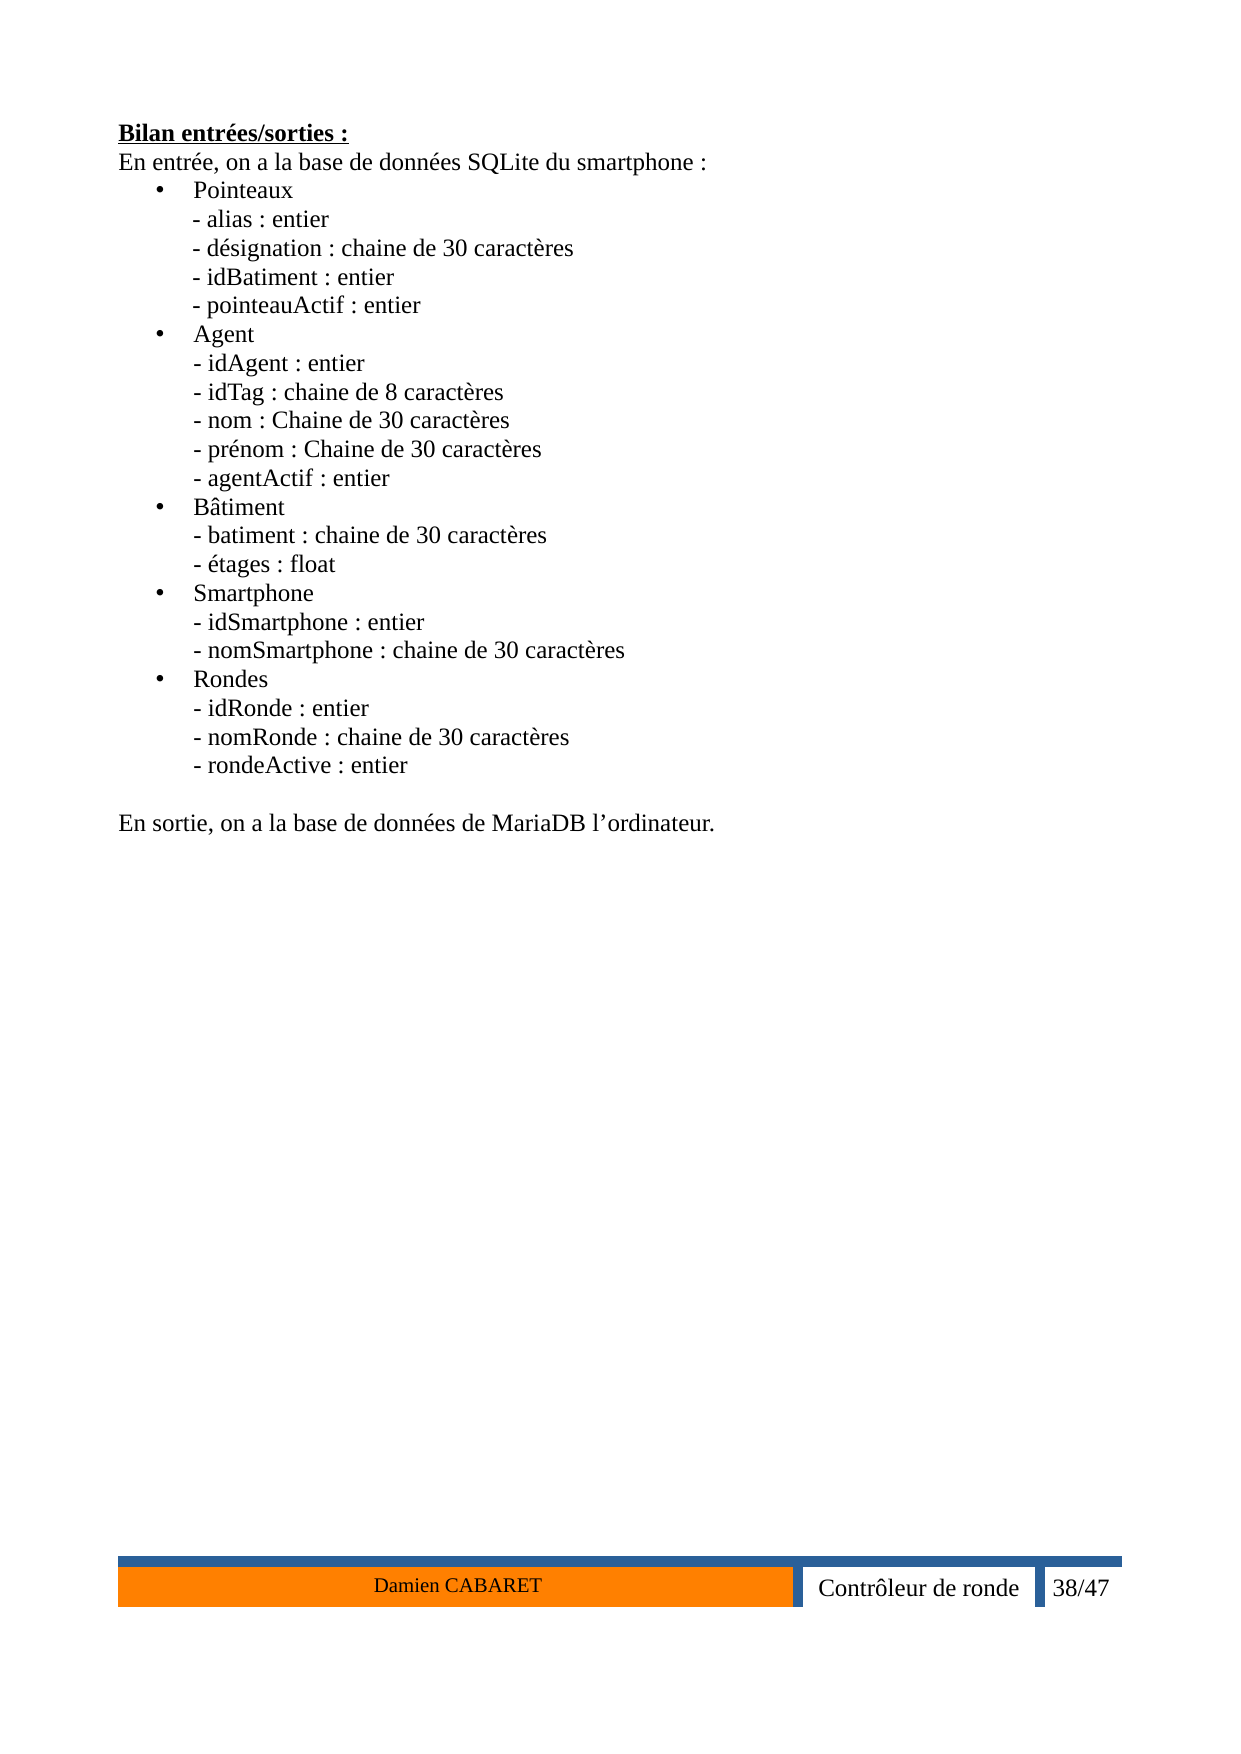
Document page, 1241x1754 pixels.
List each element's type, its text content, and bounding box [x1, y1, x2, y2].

text - alias : entier [118, 204, 1122, 233]
text Bilan entrées/sorties : [118, 118, 1122, 147]
text - idBatiment : entier [118, 262, 1122, 291]
text - désignation : chaine de 30 caractères [118, 233, 1122, 262]
list - étages : float [156, 549, 1122, 578]
list Agent [156, 319, 1122, 348]
list - nomRonde : chaine de 30 caractères [156, 722, 1122, 751]
list - agentActif : entier [156, 463, 1122, 492]
list Pointeaux [156, 176, 1122, 204]
list - nom : Chaine de 30 caractères [156, 406, 1122, 434]
text En entrée, on a la base de données SQLite du smartphone : [118, 147, 1122, 176]
text - pointeauActif : entier [118, 291, 1122, 319]
list - prénom : Chaine de 30 caractères [156, 434, 1122, 463]
list Bâtiment [156, 492, 1122, 521]
list - idTag : chaine de 8 caractères [156, 377, 1122, 406]
list Rondes [156, 664, 1122, 693]
list - nomSmartphone : chaine de 30 caractères [156, 636, 1122, 664]
list - rondeActive : entier [156, 751, 1122, 779]
list - batiment : chaine de 30 caractères [156, 521, 1122, 549]
list - idSmartphone : entier [156, 607, 1122, 636]
text En sortie, on a la base de données de MariaDB l’ordinateur. [118, 808, 1122, 837]
list - idRonde : entier [156, 693, 1122, 722]
list - idAgent : entier [156, 348, 1122, 377]
list Smartphone [156, 578, 1122, 607]
